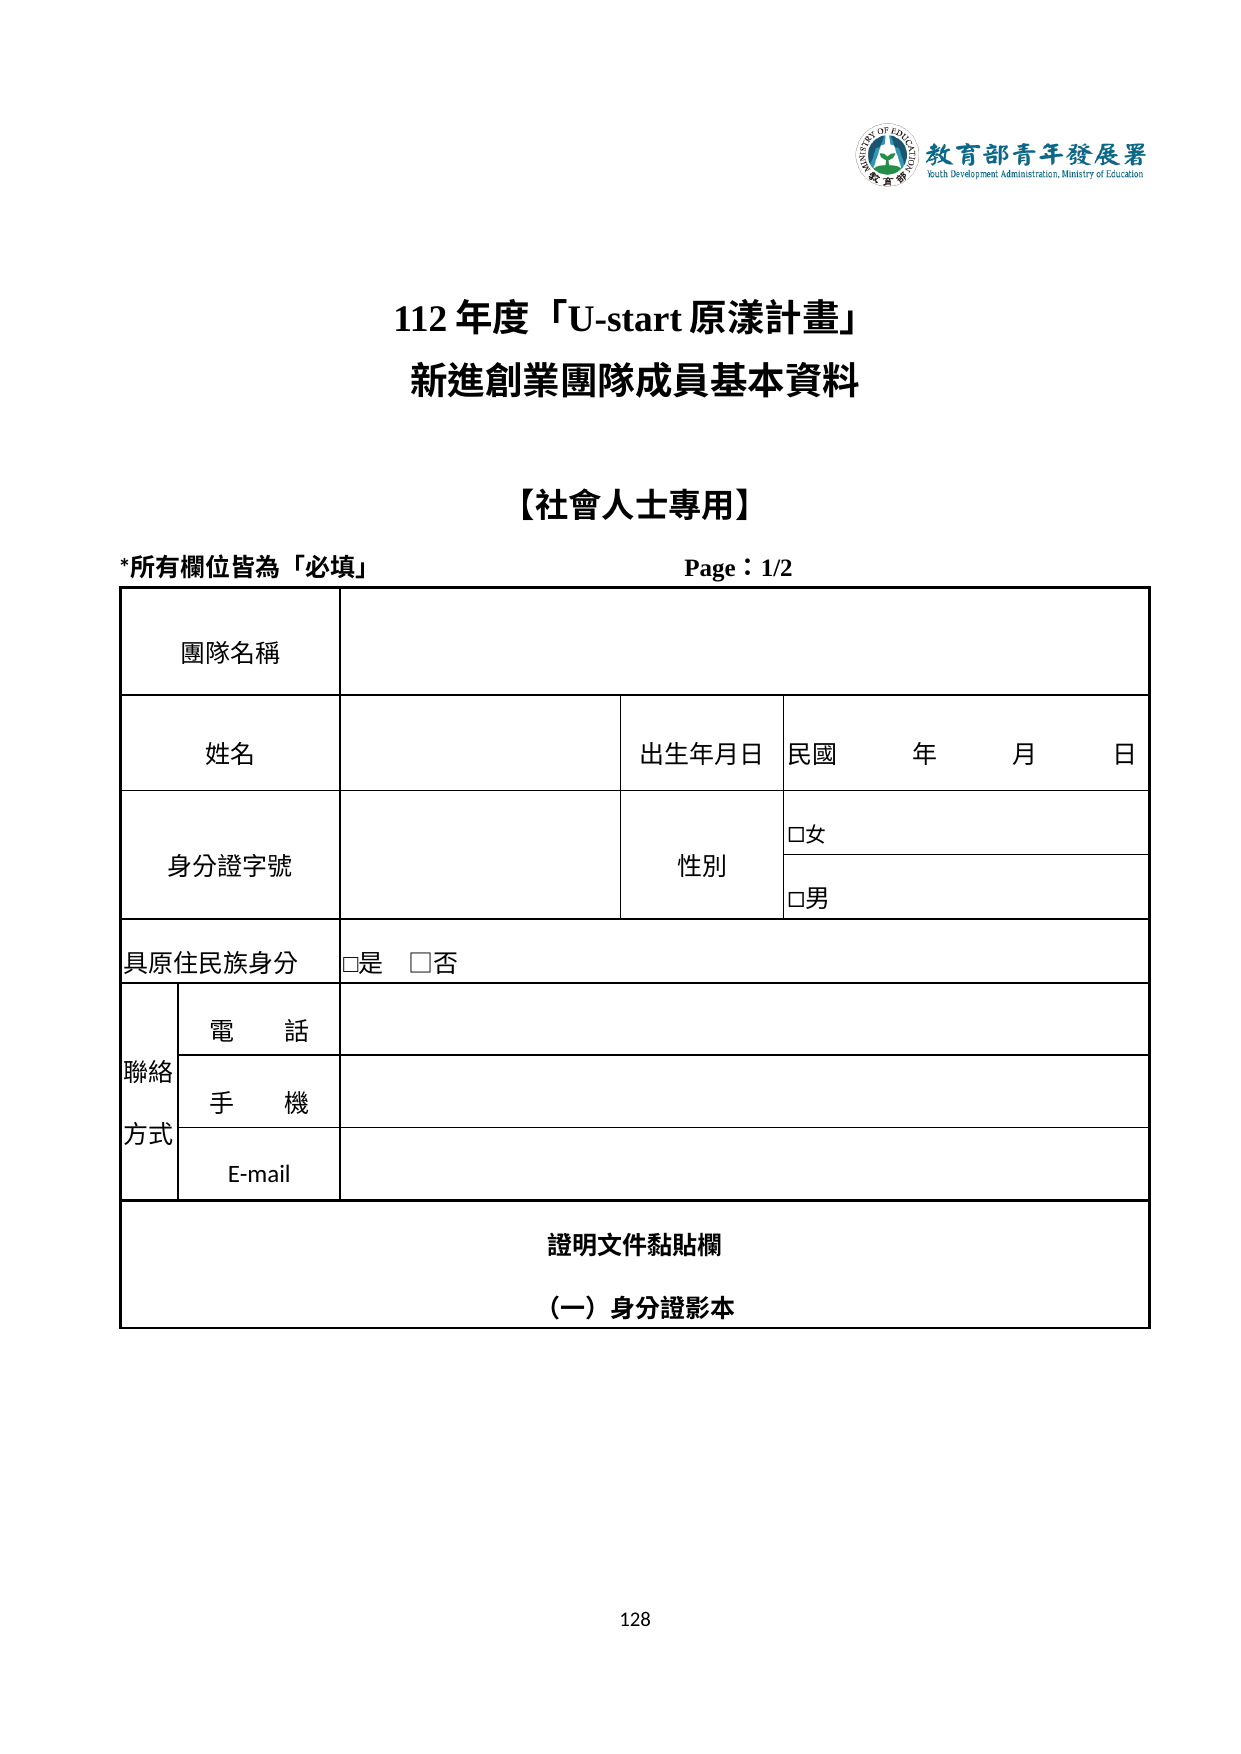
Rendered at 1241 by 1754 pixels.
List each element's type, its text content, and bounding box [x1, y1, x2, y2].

table_cell 聯絡方式 [122, 984, 177, 1199]
table_cell 出生年月日 [621, 696, 783, 790]
text 【社會人士專用】 [118, 461, 1152, 524]
table_cell E-mail [179, 1128, 339, 1199]
table_cell 姓名 [122, 696, 339, 790]
table_cell 女 [784, 791, 1148, 854]
table_cell 民國 年 月 日 [784, 696, 1148, 790]
table_cell [341, 791, 620, 918]
text 新進創業團隊成員基本資料 [118, 336, 1152, 399]
table_header 團隊名稱 [122, 589, 339, 694]
table_cell 證明文件黏貼欄 （一）身分證影本 [122, 1202, 1148, 1327]
text 112年度「U-start原漾計畫」 [118, 274, 1152, 336]
table_cell [341, 696, 620, 790]
table_cell 具原住民族身分 [122, 920, 339, 982]
table_cell [341, 984, 1148, 1054]
table_header [341, 589, 1148, 694]
table_cell □是 □否 [341, 920, 1148, 982]
table_cell 男 [784, 855, 1148, 918]
table_cell [341, 1128, 1148, 1199]
table_cell 電 話 [179, 984, 339, 1054]
table_cell [341, 1056, 1148, 1127]
table_cell 手 機 [179, 1056, 339, 1127]
text *所有欄位皆為「必填」 Page：1/2 [118, 524, 1152, 586]
table_cell 性別 [621, 791, 783, 918]
table_cell 身分證字號 [122, 791, 339, 918]
